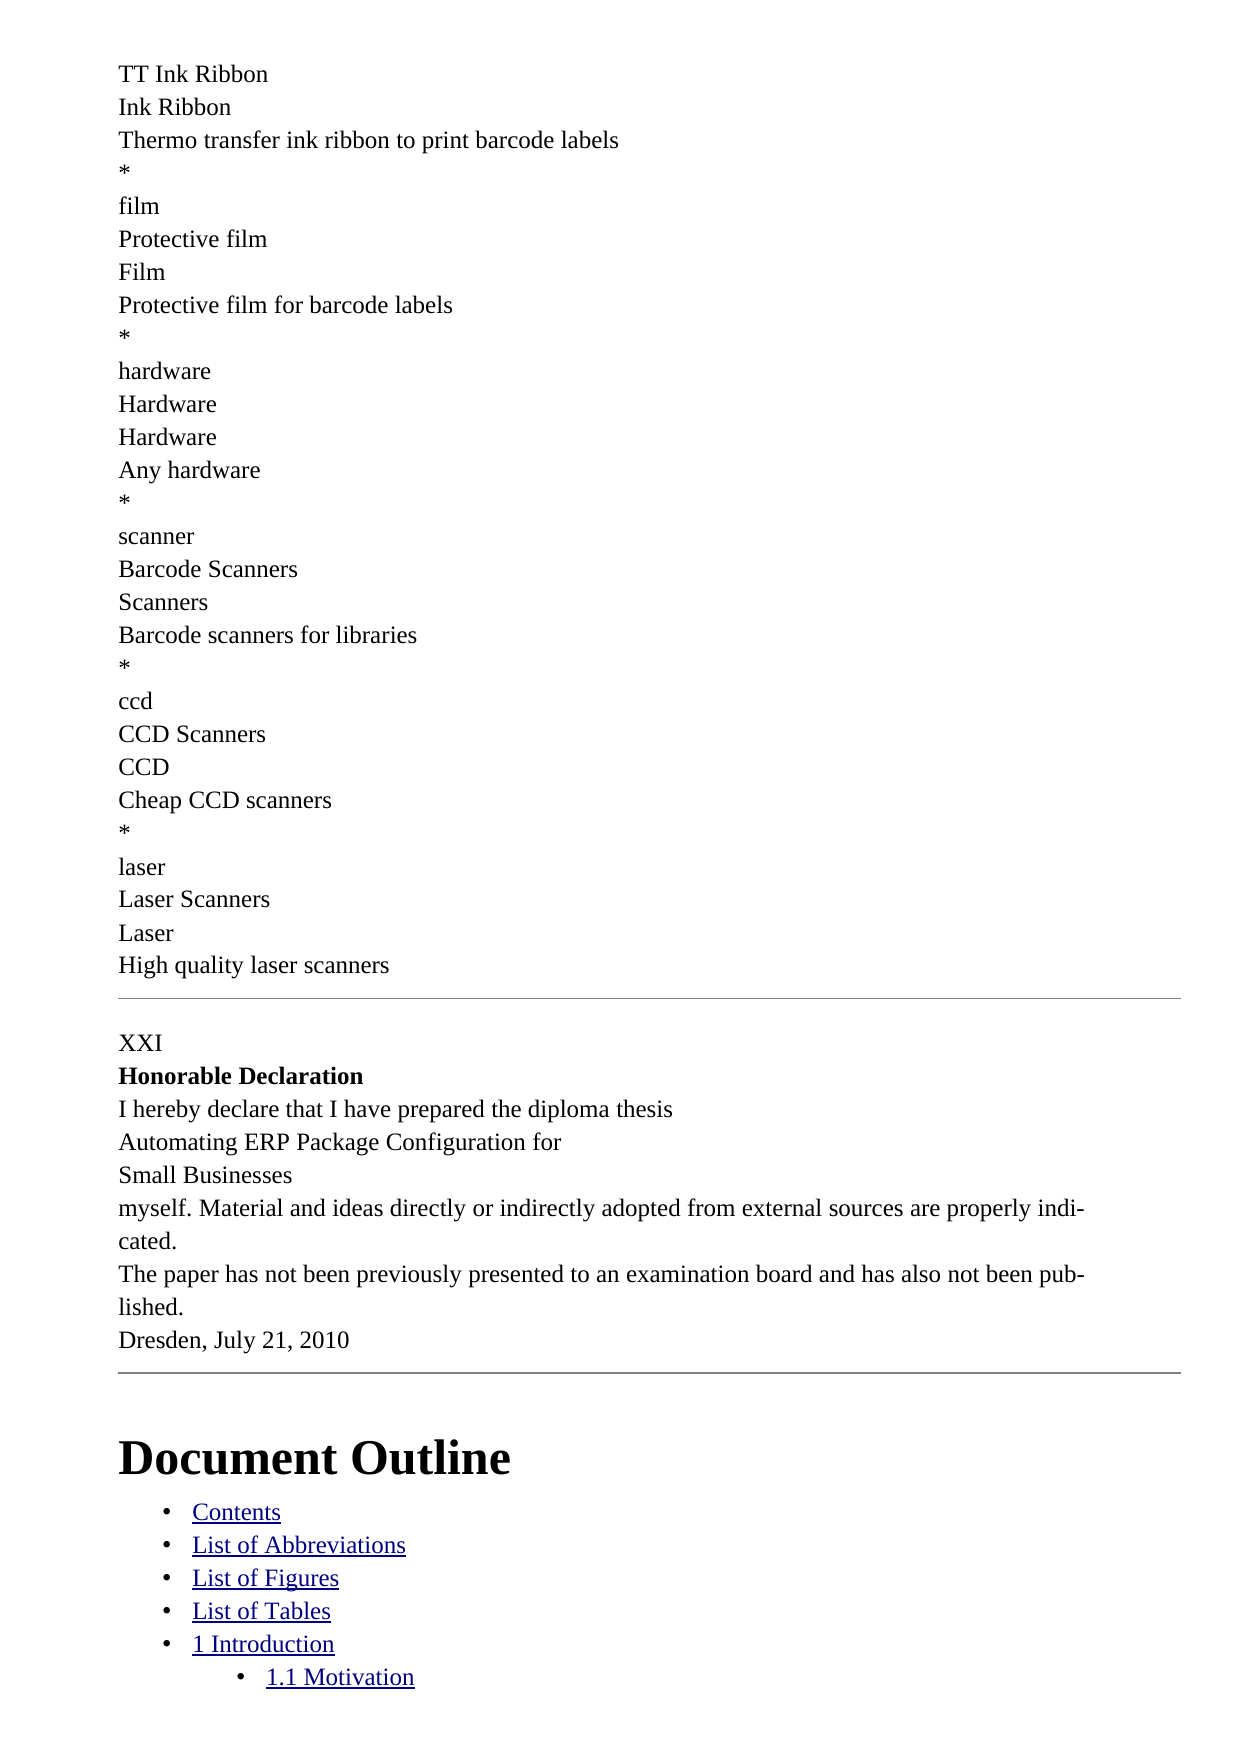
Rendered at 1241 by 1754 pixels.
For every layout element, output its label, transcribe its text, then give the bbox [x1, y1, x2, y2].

list Contents [162, 1497, 1181, 1526]
list List of Figures [162, 1563, 1181, 1592]
text TT Ink Ribbon Ink Ribbon Thermo transfer ink ribbon to print barcode labels * film Protective film Film Protective film for barcode labels * hardware Hardware Hardware Any hardware * scanner Barcode Scanners Scanners Barcode scanners for libraries * ccd CCD Scanners CCD Cheap CCD scanners * laser Laser Scanners Laser High quality laser scanners [118, 59, 1181, 979]
text XXI Honorable Declaration I hereby declare that I have prepared the diploma thesis Automating ERP Package Configuration for Small Businesses myself. Material and ideas directly or indirectly adopted from external sources are properly indi- cated. The paper has not been previously presented to an examination board and has also not been pub- lished. Dresden, July 21, 2010 [118, 1028, 1181, 1354]
list 1 Introduction [162, 1629, 1181, 1658]
list List of Abbreviations [162, 1530, 1181, 1559]
list List of Tables [162, 1596, 1181, 1625]
subtitle Document Outline [118, 1427, 1181, 1485]
list 1.1 Motivation [236, 1662, 1181, 1691]
